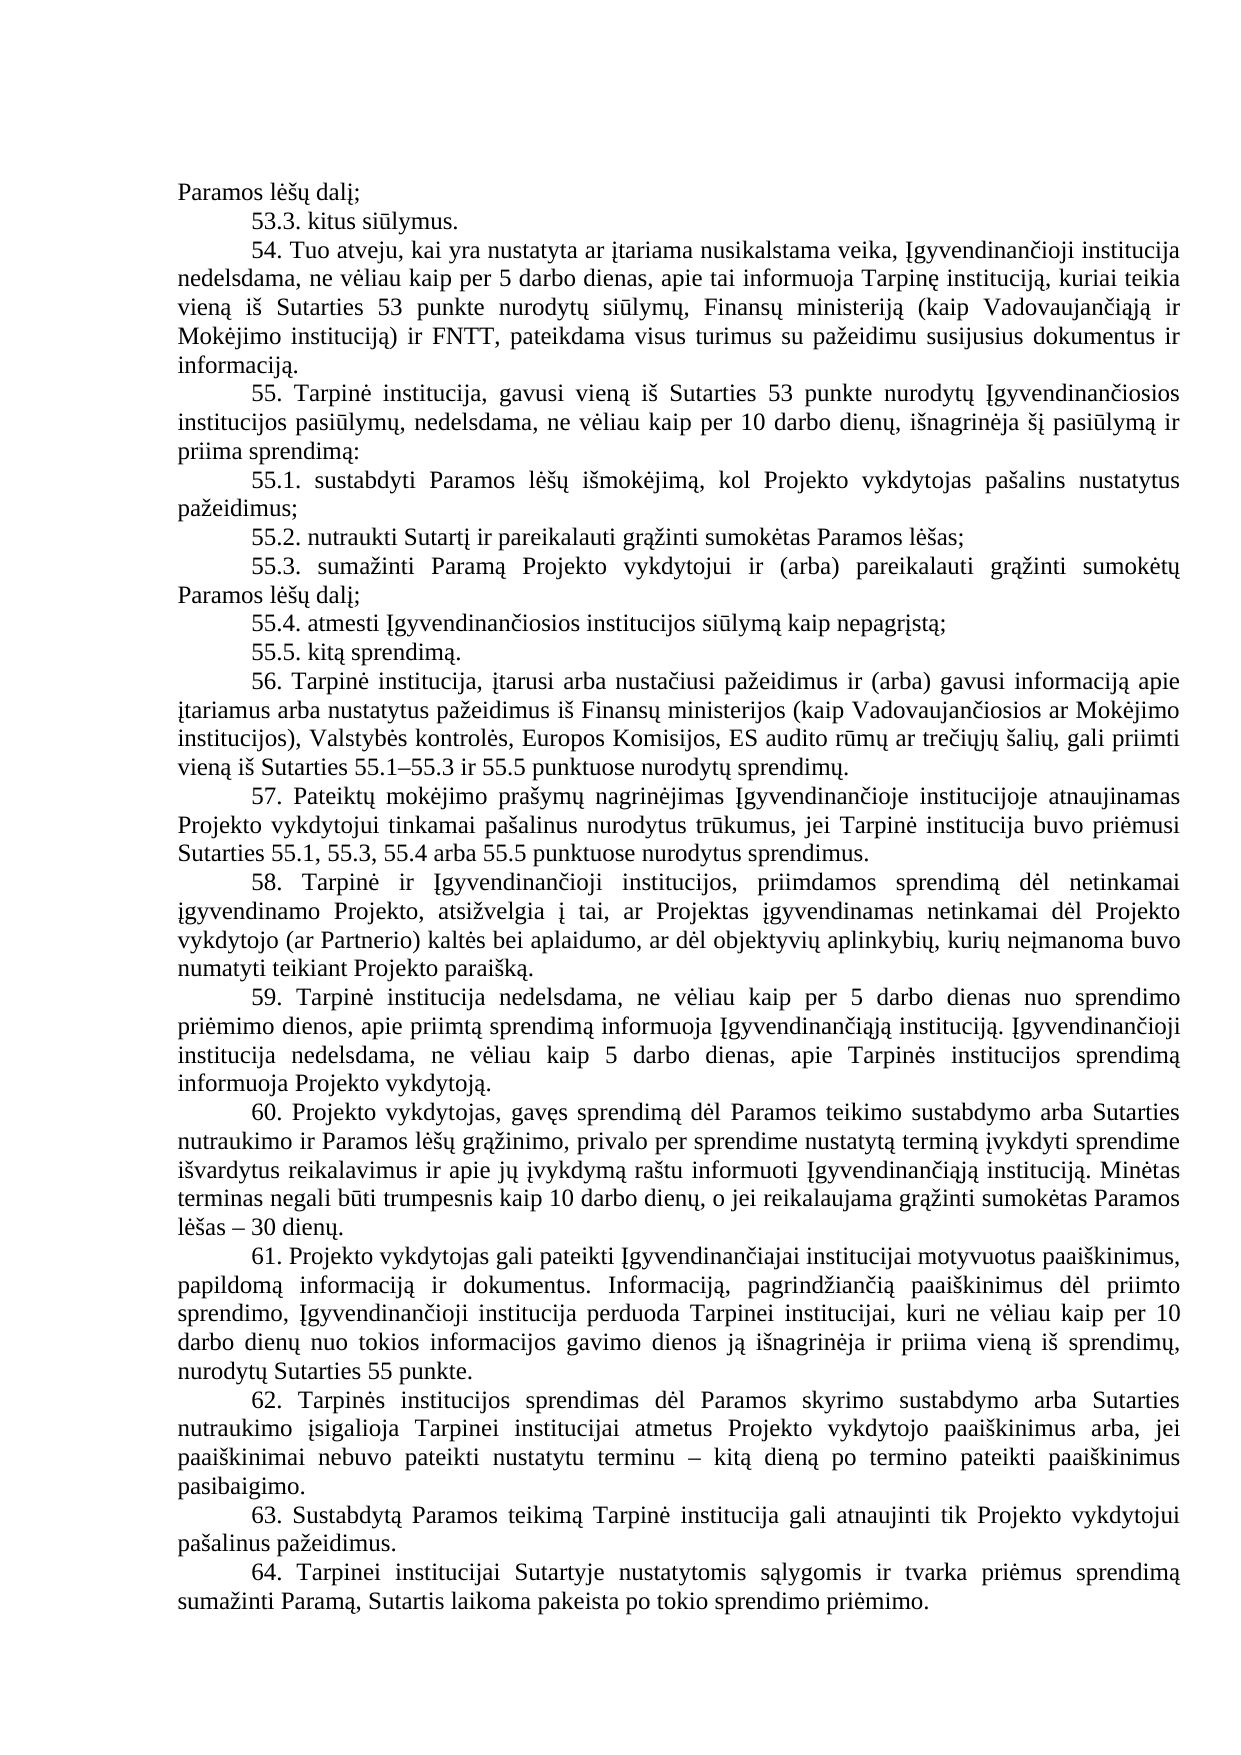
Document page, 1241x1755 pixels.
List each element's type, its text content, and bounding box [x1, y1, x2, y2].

text 55.1. sustabdyti Paramos lėšų išmokėjimą, kol Projekto vykdytojas pašalins nustatytus pažeidimus; [177, 465, 1181, 522]
text 60. Projekto vykdytojas, gavęs sprendimą dėl Paramos teikimo sustabdymo arba Sutarties nutraukimo ir Paramos lėšų grąžinimo, privalo per sprendime nustatytą terminą įvykdyti sprendime išvardytus reikalavimus ir apie jų įvykdymą raštu informuoti Įgyvendinančiąją instituciją. Minėtas terminas negali būti trumpesnis kaip 10 darbo dienų, o jei reikalaujama grąžinti sumokėtas Paramos lėšas – 30 dienų. [177, 1097, 1181, 1241]
text 64. Tarpinei institucijai Sutartyje nustatytomis sąlygomis ir tvarka priėmus sprendimą sumažinti Paramą, Sutartis laikoma pakeista po tokio sprendimo priėmimo. [177, 1557, 1181, 1615]
text 54. Tuo atveju, kai yra nustatyta ar įtariama nusikalstama veika, Įgyvendinančioji institucija nedelsdama, ne vėliau kaip per 5 darbo dienas, apie tai informuoja Tarpinę instituciją, kuriai teikia vieną iš Sutarties 53 punkte nurodytų siūlymų, Finansų ministeriją (kaip Vadovaujančiąją ir Mokėjimo instituciją) ir FNTT, pateikdama visus turimus su pažeidimu susijusius dokumentus ir informaciją. [177, 235, 1181, 378]
text 53.3. kitus siūlymus. [177, 206, 1181, 235]
text 55.2. nutraukti Sutartį ir pareikalauti grąžinti sumokėtas Paramos lėšas; [177, 522, 1181, 551]
text 61. Projekto vykdytojas gali pateikti Įgyvendinančiajai institucijai motyvuotus paaiškinimus, papildomą informaciją ir dokumentus. Informaciją, pagrindžiančią paaiškinimus dėl priimto sprendimo, Įgyvendinančioji institucija perduoda Tarpinei institucijai, kuri ne vėliau kaip per 10 darbo dienų nuo tokios informacijos gavimo dienos ją išnagrinėja ir priima vieną iš sprendimų, nurodytų Sutarties 55 punkte. [177, 1241, 1181, 1385]
text 59. Tarpinė institucija nedelsdama, ne vėliau kaip per 5 darbo dienas nuo sprendimo priėmimo dienos, apie priimtą sprendimą informuoja Įgyvendinančiąją instituciją. Įgyvendinančioji institucija nedelsdama, ne vėliau kaip 5 darbo dienas, apie Tarpinės institucijos sprendimą informuoja Projekto vykdytoją. [177, 982, 1181, 1097]
text 55.3. sumažinti Paramą Projekto vykdytojui ir (arba) pareikalauti grąžinti sumokėtų Paramos lėšų dalį; [177, 551, 1181, 608]
text 55. Tarpinė institucija, gavusi vieną iš Sutarties 53 punkte nurodytų Įgyvendinančiosios institucijos pasiūlymų, nedelsdama, ne vėliau kaip per 10 darbo dienų, išnagrinėja šį pasiūlymą ir priima sprendimą: [177, 378, 1181, 465]
text Paramos lėšų dalį; [177, 177, 1181, 206]
text 56. Tarpinė institucija, įtarusi arba nustačiusi pažeidimus ir (arba) gavusi informaciją apie įtariamus arba nustatytus pažeidimus iš Finansų ministerijos (kaip Vadovaujančiosios ar Mokėjimo institucijos), Valstybės kontrolės, Europos Komisijos, ES audito rūmų ar trečiųjų šalių, gali priimti vieną iš Sutarties 55.1–55.3 ir 55.5 punktuose nurodytų sprendimų. [177, 666, 1181, 781]
text 62. Tarpinės institucijos sprendimas dėl Paramos skyrimo sustabdymo arba Sutarties nutraukimo įsigalioja Tarpinei institucijai atmetus Projekto vykdytojo paaiškinimus arba, jei paaiškinimai nebuvo pateikti nustatytu terminu – kitą dieną po termino pateikti paaiškinimus pasibaigimo. [177, 1385, 1181, 1500]
text 55.5. kitą sprendimą. [177, 637, 1181, 666]
text 57. Pateiktų mokėjimo prašymų nagrinėjimas Įgyvendinančioje institucijoje atnaujinamas Projekto vykdytojui tinkamai pašalinus nurodytus trūkumus, jei Tarpinė institucija buvo priėmusi Sutarties 55.1, 55.3, 55.4 arba 55.5 punktuose nurodytus sprendimus. [177, 781, 1181, 867]
text 58. Tarpinė ir Įgyvendinančioji institucijos, priimdamos sprendimą dėl netinkamai įgyvendinamo Projekto, atsižvelgia į tai, ar Projektas įgyvendinamas netinkamai dėl Projekto vykdytojo (ar Partnerio) kaltės bei aplaidumo, ar dėl objektyvių aplinkybių, kurių neįmanoma buvo numatyti teikiant Projekto paraišką. [177, 867, 1181, 982]
text 55.4. atmesti Įgyvendinančiosios institucijos siūlymą kaip nepagrįstą; [177, 608, 1181, 637]
text 63. Sustabdytą Paramos teikimą Tarpinė institucija gali atnaujinti tik Projekto vykdytojui pašalinus pažeidimus. [177, 1500, 1181, 1557]
